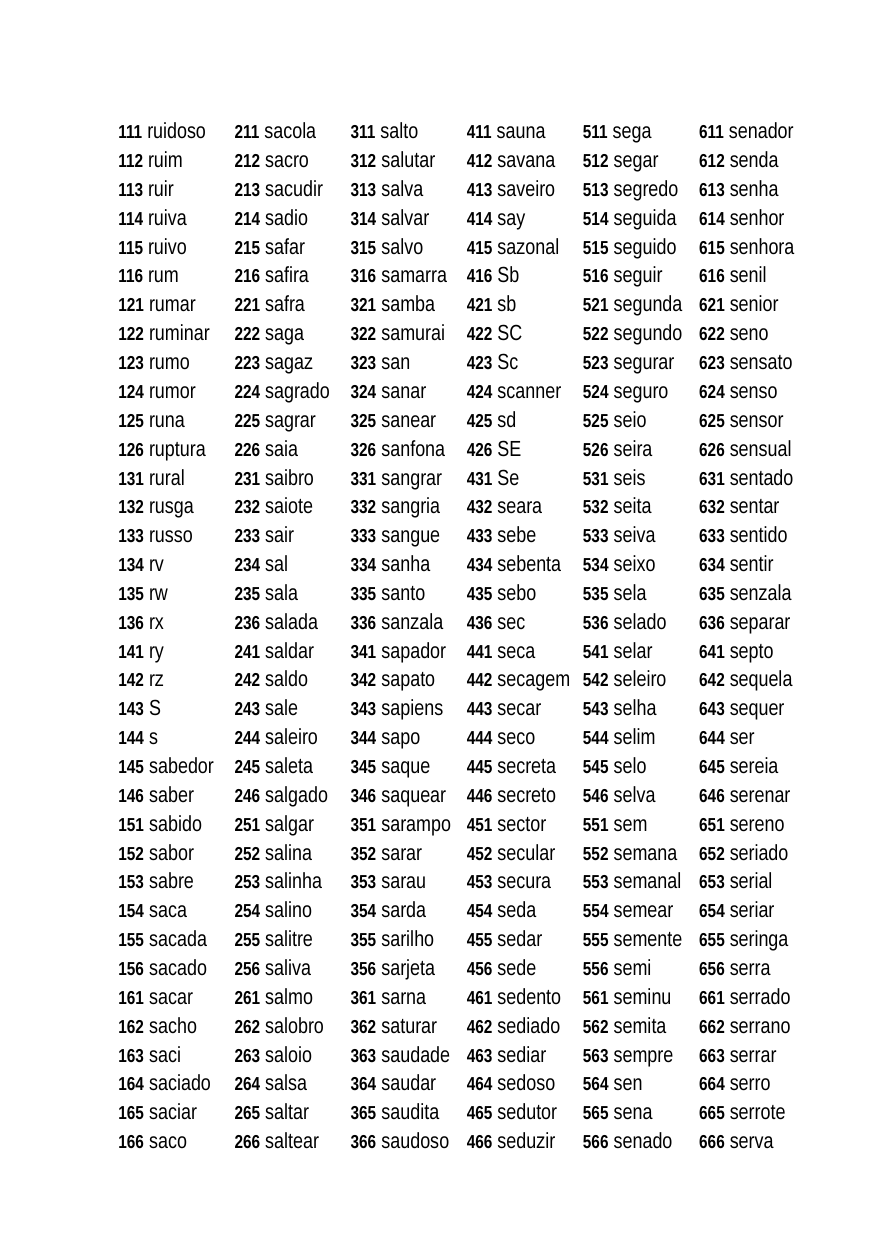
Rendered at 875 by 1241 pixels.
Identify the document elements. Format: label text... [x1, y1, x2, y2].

text 663 serrar [699, 1041, 815, 1067]
text 655 seringa [699, 926, 815, 951]
text 416 Sb [467, 262, 583, 287]
text 443 secar [467, 695, 583, 720]
text 515 seguido [583, 233, 699, 259]
text 225 sagrar [234, 407, 350, 432]
text 563 sempre [583, 1041, 699, 1067]
text 664 serro [699, 1070, 815, 1095]
text 134 rv [118, 551, 234, 576]
text 266 saltear [234, 1128, 350, 1153]
text 252 salina [234, 839, 350, 864]
text 451 sector [467, 811, 583, 836]
text 622 seno [699, 320, 815, 345]
text 151 sabido [118, 811, 234, 836]
text 626 sensual [699, 436, 815, 461]
text 326 sanfona [350, 436, 467, 461]
text 146 saber [118, 782, 234, 807]
text 213 sacudir [234, 176, 350, 201]
text 211 sacola [234, 118, 350, 143]
text 454 seda [467, 897, 583, 922]
text 223 sagaz [234, 349, 350, 374]
text 464 sedoso [467, 1070, 583, 1095]
text 165 saciar [118, 1099, 234, 1124]
text 356 sarjeta [350, 955, 467, 980]
text 232 saiote [234, 493, 350, 518]
text 254 salino [234, 897, 350, 922]
text 624 senso [699, 378, 815, 403]
text 125 runa [118, 407, 234, 432]
text 325 sanear [350, 407, 467, 432]
text 661 serrado [699, 984, 815, 1009]
text 226 saia [234, 436, 350, 461]
text 433 sebe [467, 522, 583, 547]
text 426 SE [467, 436, 583, 461]
text 444 seco [467, 724, 583, 749]
text 352 sarar [350, 839, 467, 864]
text 436 sec [467, 609, 583, 634]
text 434 sebenta [467, 551, 583, 576]
text 666 serva [699, 1128, 815, 1153]
text 525 seio [583, 407, 699, 432]
text 521 segunda [583, 291, 699, 316]
text 432 seara [467, 493, 583, 518]
text 656 serra [699, 955, 815, 980]
text 145 sabedor [118, 753, 234, 778]
text 542 seleiro [583, 666, 699, 691]
text 531 seis [583, 464, 699, 489]
text 654 seriar [699, 897, 815, 922]
text 446 secreto [467, 782, 583, 807]
text 124 rumor [118, 378, 234, 403]
text 541 selar [583, 637, 699, 663]
text 645 sereia [699, 753, 815, 778]
text 322 samurai [350, 320, 467, 345]
text 366 saudoso [350, 1128, 467, 1153]
text 431 Se [467, 464, 583, 489]
text 113 ruir [118, 176, 234, 201]
text 346 saquear [350, 782, 467, 807]
text 313 salva [350, 176, 467, 201]
text 112 ruim [118, 147, 234, 172]
text 532 seita [583, 493, 699, 518]
text 331 sangrar [350, 464, 467, 489]
text 311 salto [350, 118, 467, 143]
text 646 serenar [699, 782, 815, 807]
text 612 senda [699, 147, 815, 172]
text 163 saci [118, 1041, 234, 1067]
text 153 sabre [118, 868, 234, 893]
text 361 sarna [350, 984, 467, 1009]
text 533 seiva [583, 522, 699, 547]
text 253 salinha [234, 868, 350, 893]
text 421 sb [467, 291, 583, 316]
text 245 saleta [234, 753, 350, 778]
text 544 selim [583, 724, 699, 749]
text 462 sediado [467, 1013, 583, 1038]
text 332 sangria [350, 493, 467, 518]
text 314 salvar [350, 205, 467, 230]
text 216 safira [234, 262, 350, 287]
text 242 saldo [234, 666, 350, 691]
text 144 s [118, 724, 234, 749]
text 341 sapador [350, 637, 467, 663]
text 155 sacada [118, 926, 234, 951]
text 565 sena [583, 1099, 699, 1124]
text 556 semi [583, 955, 699, 980]
text 323 san [350, 349, 467, 374]
text 545 selo [583, 753, 699, 778]
text 535 sela [583, 580, 699, 605]
text 136 rx [118, 609, 234, 634]
text 324 sanar [350, 378, 467, 403]
text 222 saga [234, 320, 350, 345]
text 236 salada [234, 609, 350, 634]
text 264 salsa [234, 1070, 350, 1095]
text 265 saltar [234, 1099, 350, 1124]
text 442 secagem [467, 666, 583, 691]
text 251 salgar [234, 811, 350, 836]
text 231 saibro [234, 464, 350, 489]
text 336 sanzala [350, 609, 467, 634]
text 636 separar [699, 609, 815, 634]
text 552 semana [583, 839, 699, 864]
text 635 senzala [699, 580, 815, 605]
text 164 saciado [118, 1070, 234, 1095]
text 316 samarra [350, 262, 467, 287]
text 335 santo [350, 580, 467, 605]
text 555 semente [583, 926, 699, 951]
text 561 seminu [583, 984, 699, 1009]
text 524 seguro [583, 378, 699, 403]
text 644 ser [699, 724, 815, 749]
text 333 sangue [350, 522, 467, 547]
text 461 sedento [467, 984, 583, 1009]
text 562 semita [583, 1013, 699, 1038]
text 526 seira [583, 436, 699, 461]
text 353 sarau [350, 868, 467, 893]
text 221 safra [234, 291, 350, 316]
text 463 sediar [467, 1041, 583, 1067]
text 632 sentar [699, 493, 815, 518]
text 425 sd [467, 407, 583, 432]
text 315 salvo [350, 233, 467, 259]
text 132 rusga [118, 493, 234, 518]
text 643 sequer [699, 695, 815, 720]
text 355 sarilho [350, 926, 467, 951]
text 623 sensato [699, 349, 815, 374]
text 516 seguir [583, 262, 699, 287]
text 633 sentido [699, 522, 815, 547]
text 553 semanal [583, 868, 699, 893]
text 411 sauna [467, 118, 583, 143]
text 243 sale [234, 695, 350, 720]
text 642 sequela [699, 666, 815, 691]
text 615 senhora [699, 233, 815, 259]
text 354 sarda [350, 897, 467, 922]
text 156 sacado [118, 955, 234, 980]
text 263 saloio [234, 1041, 350, 1067]
text 363 saudade [350, 1041, 467, 1067]
text 121 rumar [118, 291, 234, 316]
text 143 S [118, 695, 234, 720]
text 423 Sc [467, 349, 583, 374]
text 321 samba [350, 291, 467, 316]
text 233 sair [234, 522, 350, 547]
text 255 salitre [234, 926, 350, 951]
text 126 ruptura [118, 436, 234, 461]
text 111 ruidoso [118, 118, 234, 143]
text 653 serial [699, 868, 815, 893]
text 224 sagrado [234, 378, 350, 403]
text 641 septo [699, 637, 815, 663]
text 564 sen [583, 1070, 699, 1095]
text 116 rum [118, 262, 234, 287]
text 122 ruminar [118, 320, 234, 345]
text 511 sega [583, 118, 699, 143]
text 141 ry [118, 637, 234, 663]
text 343 sapiens [350, 695, 467, 720]
text 312 salutar [350, 147, 467, 172]
text 445 secreta [467, 753, 583, 778]
text 344 sapo [350, 724, 467, 749]
text 422 SC [467, 320, 583, 345]
text 453 secura [467, 868, 583, 893]
text 546 selva [583, 782, 699, 807]
text 415 sazonal [467, 233, 583, 259]
text 465 sedutor [467, 1099, 583, 1124]
text 161 sacar [118, 984, 234, 1009]
text 166 saco [118, 1128, 234, 1153]
text 513 segredo [583, 176, 699, 201]
text 523 segurar [583, 349, 699, 374]
text 154 saca [118, 897, 234, 922]
text 152 sabor [118, 839, 234, 864]
text 334 sanha [350, 551, 467, 576]
text 662 serrano [699, 1013, 815, 1038]
text 614 senhor [699, 205, 815, 230]
text 466 seduzir [467, 1128, 583, 1153]
text 651 sereno [699, 811, 815, 836]
text 512 segar [583, 147, 699, 172]
text 554 semear [583, 897, 699, 922]
text 234 sal [234, 551, 350, 576]
text 424 scanner [467, 378, 583, 403]
text 566 senado [583, 1128, 699, 1153]
text 241 saldar [234, 637, 350, 663]
text 412 savana [467, 147, 583, 172]
text 652 seriado [699, 839, 815, 864]
text 244 saleiro [234, 724, 350, 749]
text 414 say [467, 205, 583, 230]
text 362 saturar [350, 1013, 467, 1038]
text 536 selado [583, 609, 699, 634]
text 351 sarampo [350, 811, 467, 836]
text 413 saveiro [467, 176, 583, 201]
text 114 ruiva [118, 205, 234, 230]
text 611 senador [699, 118, 815, 143]
text 534 seixo [583, 551, 699, 576]
text 551 sem [583, 811, 699, 836]
text 634 sentir [699, 551, 815, 576]
text 123 rumo [118, 349, 234, 374]
text 246 salgado [234, 782, 350, 807]
text 456 sede [467, 955, 583, 980]
text 625 sensor [699, 407, 815, 432]
text 142 rz [118, 666, 234, 691]
text 212 sacro [234, 147, 350, 172]
text 613 senha [699, 176, 815, 201]
text 665 serrote [699, 1099, 815, 1124]
text 621 senior [699, 291, 815, 316]
text 235 sala [234, 580, 350, 605]
text 364 saudar [350, 1070, 467, 1095]
text 135 rw [118, 580, 234, 605]
text 616 senil [699, 262, 815, 287]
text 452 secular [467, 839, 583, 864]
text 215 safar [234, 233, 350, 259]
text 365 saudita [350, 1099, 467, 1124]
text 441 seca [467, 637, 583, 663]
text 631 sentado [699, 464, 815, 489]
text 131 rural [118, 464, 234, 489]
text 262 salobro [234, 1013, 350, 1038]
text 342 sapato [350, 666, 467, 691]
text 115 ruivo [118, 233, 234, 259]
text 345 saque [350, 753, 467, 778]
text 514 seguida [583, 205, 699, 230]
text 455 sedar [467, 926, 583, 951]
text 543 selha [583, 695, 699, 720]
text 256 saliva [234, 955, 350, 980]
text 214 sadio [234, 205, 350, 230]
text 435 sebo [467, 580, 583, 605]
text 133 russo [118, 522, 234, 547]
text 261 salmo [234, 984, 350, 1009]
text 162 sacho [118, 1013, 234, 1038]
text 522 segundo [583, 320, 699, 345]
